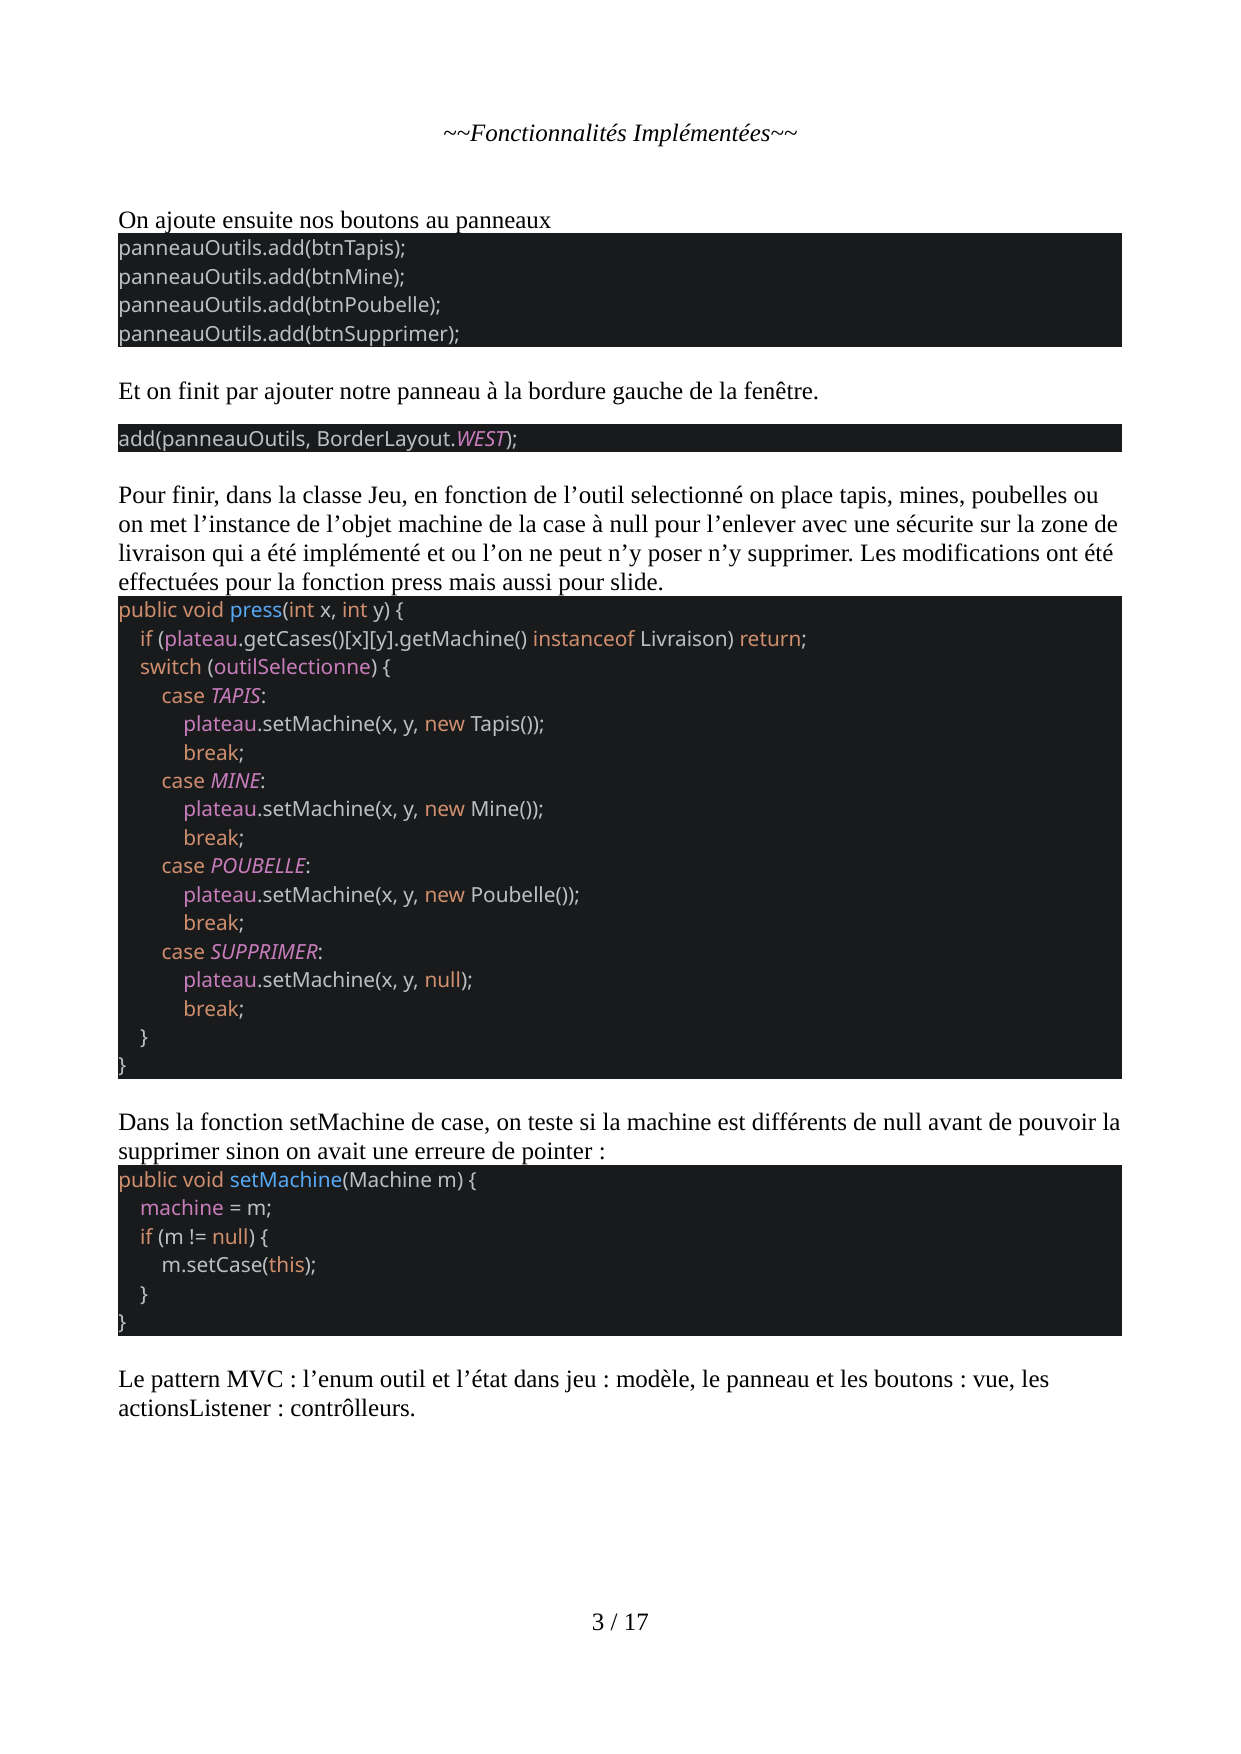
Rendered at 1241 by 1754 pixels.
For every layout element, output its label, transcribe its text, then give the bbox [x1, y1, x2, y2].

text public void setMachine(Machine m) { machine = m; if (m != null) { m.setCase(this); } } [118, 1165, 1122, 1336]
text add(panneauOutils, BorderLayout.WEST); [118, 424, 1122, 452]
text Dans la fonction setMachine de case, on teste si la machine est différents de null avant de pouvoir la supprimer sinon on avait une erreure de pointer : [118, 1107, 1122, 1165]
text Pour finir, dans la classe Jeu, en fonction de l’outil selectionné on place tapis, mines, poubelles ou on met l’instance de l’objet machine de la case à null pour l’enlever avec une sécurite sur la zone de livraison qui a été implémenté et ou l’on ne peut n’y poser n’y supprimer. Les modifications ont été effectuées pour la fonction press mais aussi pour slide. [118, 481, 1122, 596]
text Et on finit par ajouter notre panneau à la bordure gauche de la fenêtre. [118, 376, 1122, 405]
text panneauOutils.add(btnTapis); panneauOutils.add(btnMine); panneauOutils.add(btnPoubelle); panneauOutils.add(btnSupprimer); [118, 233, 1122, 347]
text On ajoute ensuite nos boutons au panneaux [118, 205, 1122, 233]
text Le pattern MVC : l’enum outil et l’état dans jeu : modèle, le panneau et les boutons : vue, les actionsListener : contrôlleurs. [118, 1364, 1122, 1422]
text public void press(int x, int y) { if (plateau.getCases()[x][y].getMachine() instanceof Livraison) return; switch (outilSelectionne) { case TAPIS: plateau.setMachine(x, y, new Tapis()); break; case MINE: plateau.setMachine(x, y, new Mine()); break; case POUBELLE: plateau.setMachine(x, y, new Poubelle()); break; case SUPPRIMER: plateau.setMachine(x, y, null); break; } } [118, 596, 1122, 1079]
